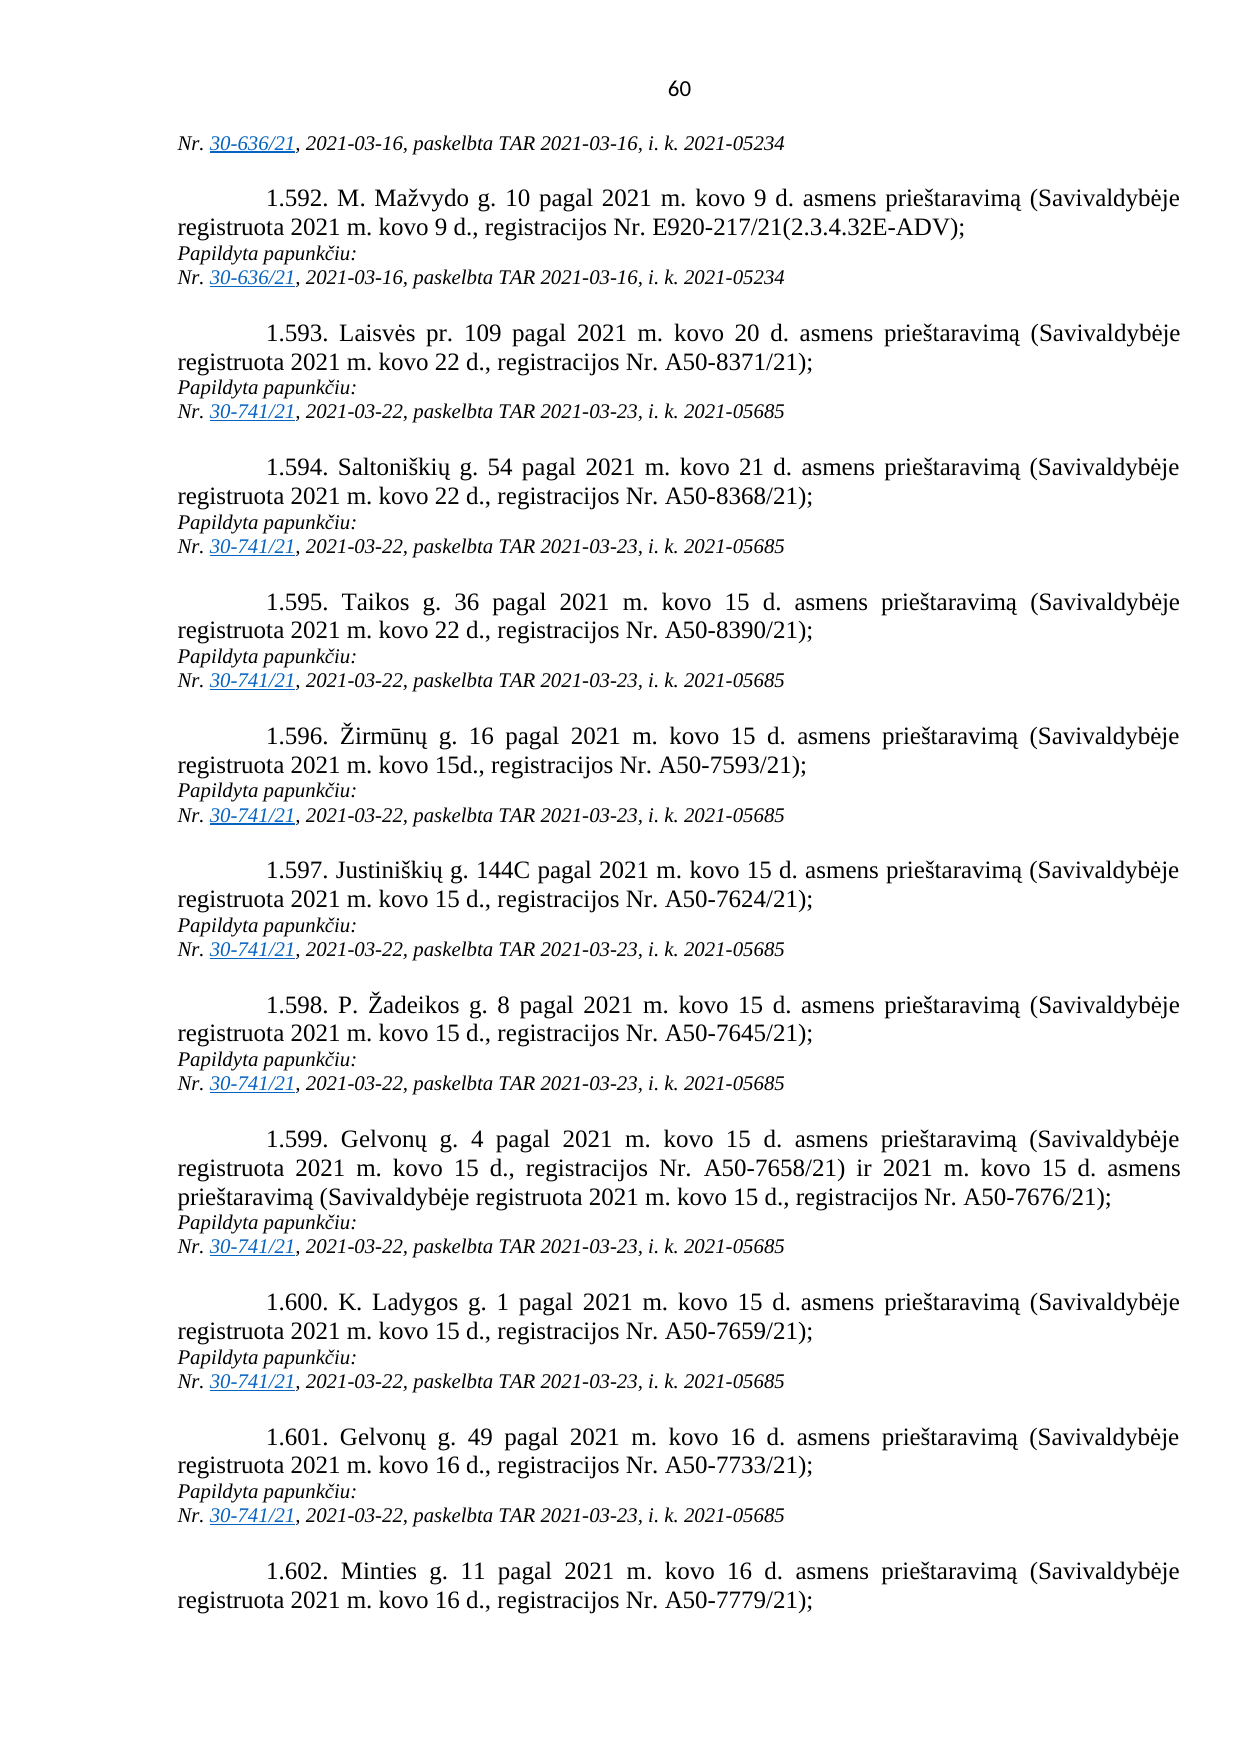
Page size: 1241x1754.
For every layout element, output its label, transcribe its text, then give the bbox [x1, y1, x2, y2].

text 1.595. Taikos g. 36 pagal 2021 m. kovo 15 d. asmens prieštaravimą (Savivaldybėje registruota 2021 m. kovo 22 d., registracijos Nr. A50-8390/21); [177, 587, 1181, 644]
text Nr. 30-741/21, 2021-03-22, paskelbta TAR 2021-03-23, i. k. 2021-05685 [177, 1503, 1181, 1527]
text Papildyta papunkčiu: [177, 913, 1181, 937]
text Papildyta papunkčiu: [177, 1210, 1181, 1234]
text 1.600. K. Ladygos g. 1 pagal 2021 m. kovo 15 d. asmens prieštaravimą (Savivaldybėje registruota 2021 m. kovo 15 d., registracijos Nr. A50-7659/21); [177, 1287, 1181, 1345]
text Papildyta papunkčiu: [177, 644, 1181, 668]
text Nr. 30-741/21, 2021-03-22, paskelbta TAR 2021-03-23, i. k. 2021-05685 [177, 802, 1181, 827]
text Nr. 30-741/21, 2021-03-22, paskelbta TAR 2021-03-23, i. k. 2021-05685 [177, 534, 1181, 558]
text 1.594. Saltoniškių g. 54 pagal 2021 m. kovo 21 d. asmens prieštaravimą (Savivaldybėje registruota 2021 m. kovo 22 d., registracijos Nr. A50-8368/21); [177, 452, 1181, 510]
text 1.599. Gelvonų g. 4 pagal 2021 m. kovo 15 d. asmens prieštaravimą (Savivaldybėje registruota 2021 m. kovo 15 d., registracijos Nr. A50-7658/21) ir 2021 m. kovo 15 d. asmens prieštaravimą (Savivaldybėje registruota 2021 m. kovo 15 d., registracijos Nr. A50-7676/21); [177, 1124, 1181, 1210]
text Papildyta papunkčiu: [177, 1479, 1181, 1503]
text Nr. 30-741/21, 2021-03-22, paskelbta TAR 2021-03-23, i. k. 2021-05685 [177, 399, 1181, 423]
text Nr. 30-636/21, 2021-03-16, paskelbta TAR 2021-03-16, i. k. 2021-05234 [177, 131, 1181, 155]
text Nr. 30-741/21, 2021-03-22, paskelbta TAR 2021-03-23, i. k. 2021-05685 [177, 1369, 1181, 1393]
text Nr. 30-741/21, 2021-03-22, paskelbta TAR 2021-03-23, i. k. 2021-05685 [177, 668, 1181, 692]
text Nr. 30-741/21, 2021-03-22, paskelbta TAR 2021-03-23, i. k. 2021-05685 [177, 1071, 1181, 1095]
text 1.592. M. Mažvydo g. 10 pagal 2021 m. kovo 9 d. asmens prieštaravimą (Savivaldybėje registruota 2021 m. kovo 9 d., registracijos Nr. E920-217/21(2.3.4.32E-ADV); [177, 183, 1181, 241]
text Papildyta papunkčiu: [177, 1345, 1181, 1369]
text 1.593. Laisvės pr. 109 pagal 2021 m. kovo 20 d. asmens prieštaravimą (Savivaldybėje registruota 2021 m. kovo 22 d., registracijos Nr. A50-8371/21); [177, 318, 1181, 375]
text Nr. 30-741/21, 2021-03-22, paskelbta TAR 2021-03-23, i. k. 2021-05685 [177, 1234, 1181, 1258]
text Papildyta papunkčiu: [177, 778, 1181, 802]
text 1.597. Justiniškių g. 144C pagal 2021 m. kovo 15 d. asmens prieštaravimą (Savivaldybėje registruota 2021 m. kovo 15 d., registracijos Nr. A50-7624/21); [177, 855, 1181, 913]
text 1.602. Minties g. 11 pagal 2021 m. kovo 16 d. asmens prieštaravimą (Savivaldybėje registruota 2021 m. kovo 16 d., registracijos Nr. A50-7779/21); [177, 1556, 1181, 1613]
text 1.598. P. Žadeikos g. 8 pagal 2021 m. kovo 15 d. asmens prieštaravimą (Savivaldybėje registruota 2021 m. kovo 15 d., registracijos Nr. A50-7645/21); [177, 990, 1181, 1047]
text Papildyta papunkčiu: [177, 375, 1181, 399]
text Nr. 30-741/21, 2021-03-22, paskelbta TAR 2021-03-23, i. k. 2021-05685 [177, 937, 1181, 961]
text Nr. 30-636/21, 2021-03-16, paskelbta TAR 2021-03-16, i. k. 2021-05234 [177, 265, 1181, 289]
text 1.596. Žirmūnų g. 16 pagal 2021 m. kovo 15 d. asmens prieštaravimą (Savivaldybėje registruota 2021 m. kovo 15d., registracijos Nr. A50-7593/21); [177, 721, 1181, 778]
text 1.601. Gelvonų g. 49 pagal 2021 m. kovo 16 d. asmens prieštaravimą (Savivaldybėje registruota 2021 m. kovo 16 d., registracijos Nr. A50-7733/21); [177, 1422, 1181, 1479]
text Papildyta papunkčiu: [177, 510, 1181, 534]
text Papildyta papunkčiu: [177, 1047, 1181, 1071]
text Papildyta papunkčiu: [177, 241, 1181, 265]
